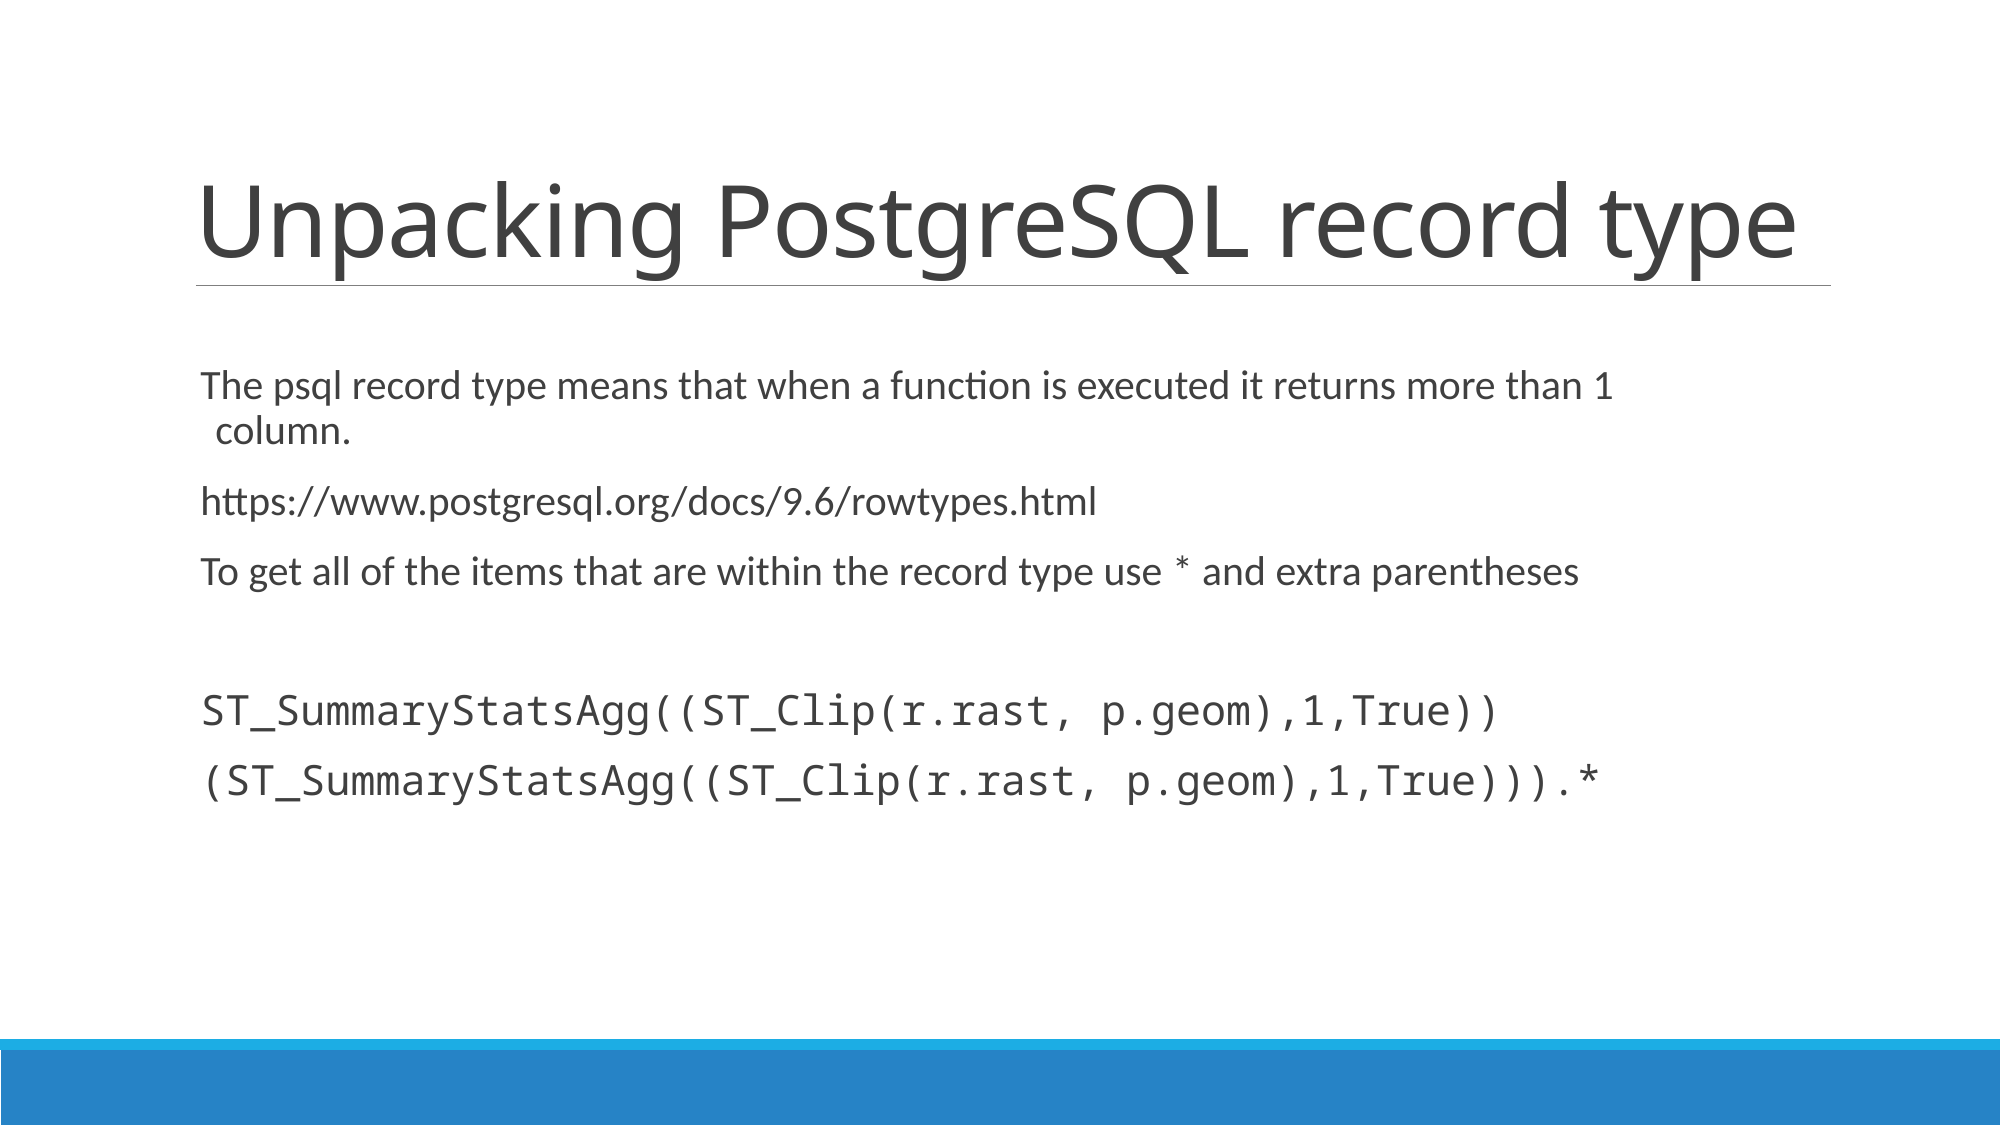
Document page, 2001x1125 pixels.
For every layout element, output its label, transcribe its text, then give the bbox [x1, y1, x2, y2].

list The psql record type means that when a function is executed it returns more than 1 column. https://www.postgresql.org/docs/9.6/rowtypes.html To get all of the items that are within the record type use * and extra parentheses ST_SummaryStatsAgg((ST_Clip(r.rast, p.geom),1,True)) (ST_SummaryStatsAgg((ST_Clip(r.rast, p.geom),1,True))).* [185, 356, 1761, 969]
title Unpacking PostgreSQL record type [180, 47, 1831, 286]
